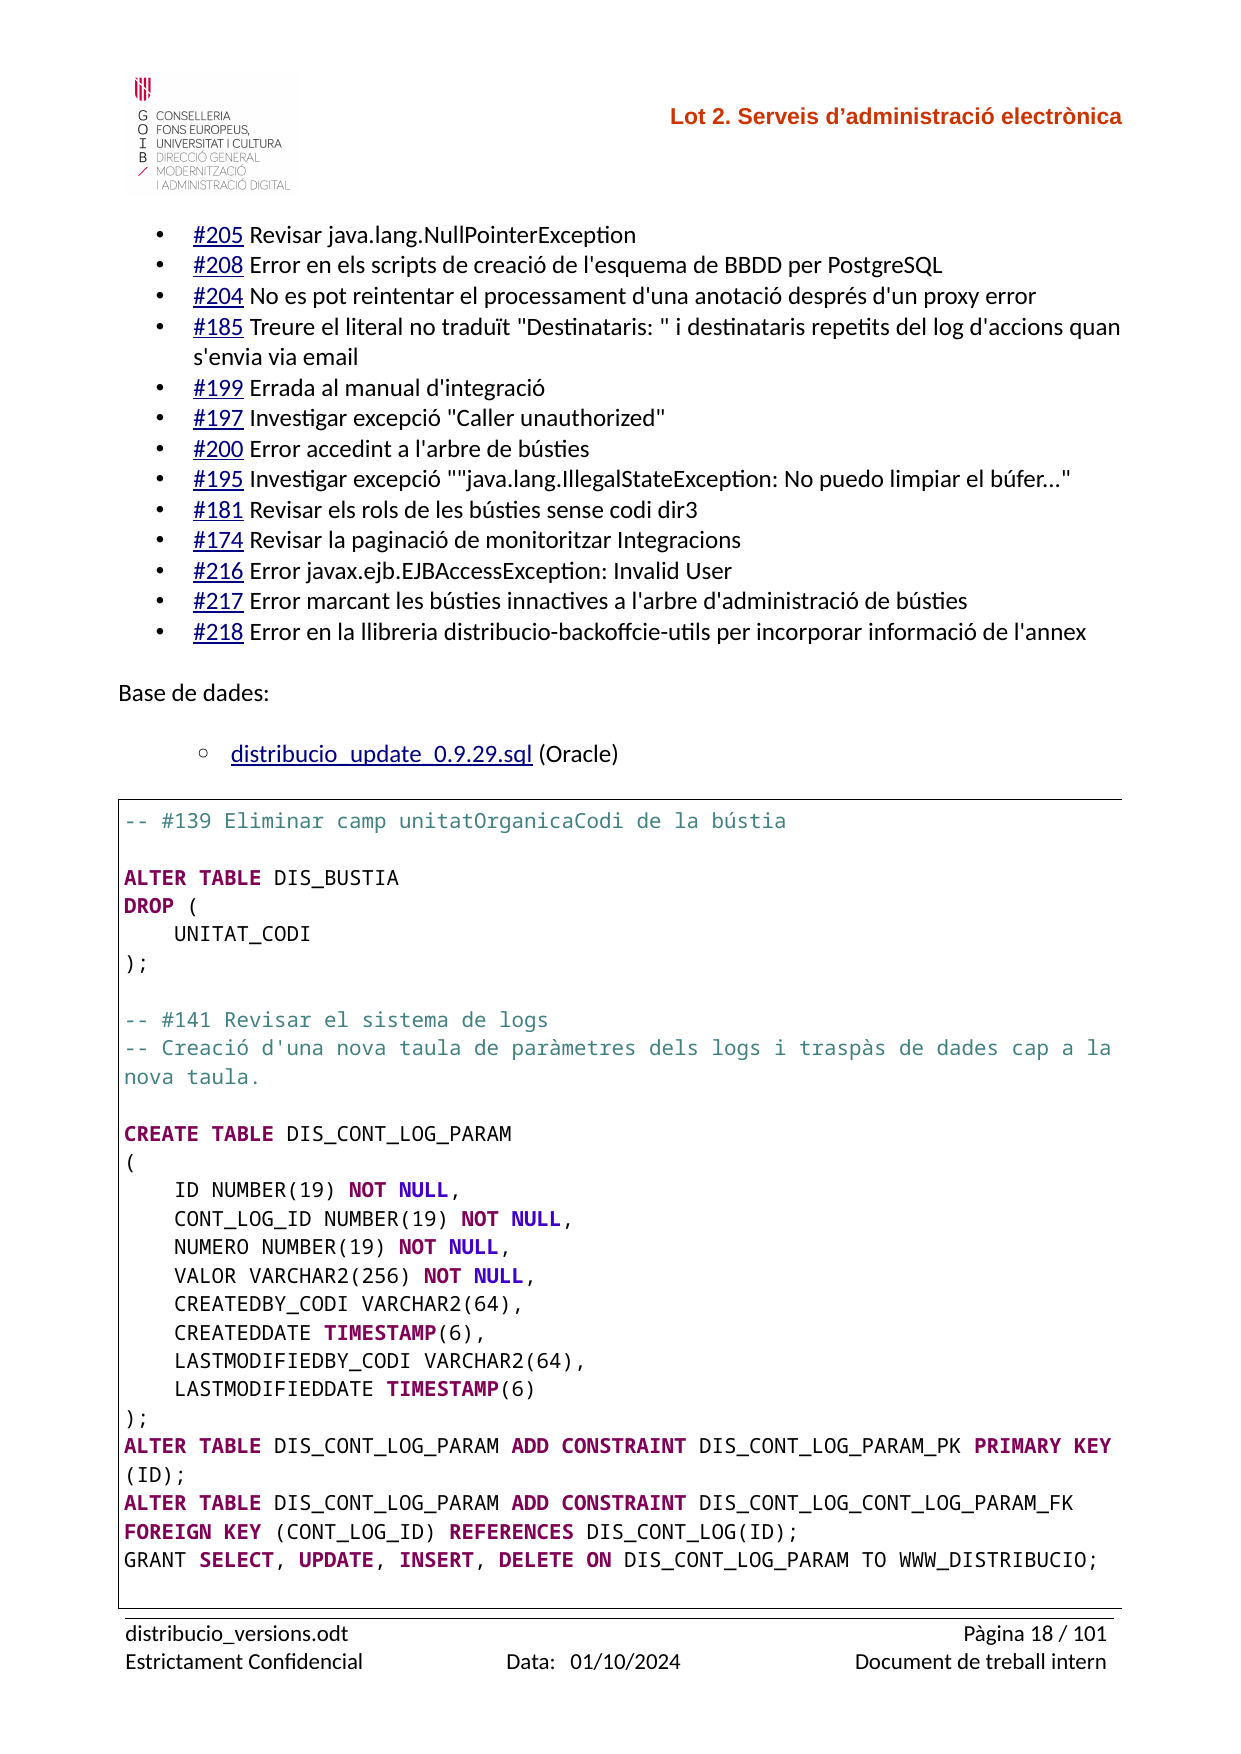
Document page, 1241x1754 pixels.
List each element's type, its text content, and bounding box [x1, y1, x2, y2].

list #197 Investigar excepció "Caller unauthorized" [156, 402, 1122, 433]
list #174 Revisar la paginació de monitoritzar Integracions [156, 524, 1122, 555]
table_header -- #139 Eliminar camp unitatOrganicaCodi de la bústia ALTER TABLE DIS_BUSTIA DROP ( UNITAT_CODI ); -- #141 Revisar el sistema de logs -- Creació d'una nova taula de paràmetres dels logs i traspàs de dades cap a la nova taula. CREATE TABLE DIS_CONT_LOG_PARAM ( ID NUMBER(19) NOT NULL, CONT_LOG_ID NUMBER(19) NOT NULL, NUMERO NUMBER(19) NOT NULL, VALOR VARCHAR2(256) NOT NULL, CREATEDBY_CODI VARCHAR2(64), CREATEDDATE TIMESTAMP(6), LASTMODIFIEDBY_CODI VARCHAR2(64), LASTMODIFIEDDATE TIMESTAMP(6) ); ALTER TABLE DIS_CONT_LOG_PARAM ADD CONSTRAINT DIS_CONT_LOG_PARAM_PK PRIMARY KEY (ID); ALTER TABLE DIS_CONT_LOG_PARAM ADD CONSTRAINT DIS_CONT_LOG_CONT_LOG_PARAM_FK FOREIGN KEY (CONT_LOG_ID) REFERENCES DIS_CONT_LOG(ID); GRANT SELECT, UPDATE, INSERT, DELETE ON DIS_CONT_LOG_PARAM TO WWW_DISTRIBUCIO; [119, 800, 1122, 1608]
list #195 Investigar excepció ""java.lang.IllegalStateException: No puedo limpiar el búfer..." [156, 463, 1122, 494]
text Base de dades: [118, 677, 1122, 707]
list #185 Treure el literal no traduït "Destinataris: " i destinataris repetits del log d'accions quan s'envia via email [156, 311, 1122, 372]
list #217 Error marcant les bústies innactives a l'arbre d'administració de bústies [156, 585, 1122, 616]
list #199 Errada al manual d'integració [156, 372, 1122, 402]
list #181 Revisar els rols de les bústies sense codi dir3 [156, 494, 1122, 524]
list #200 Error accedint a l'arbre de bústies [156, 433, 1122, 463]
list #205 Revisar java.lang.NullPointerException [156, 219, 1122, 250]
list #218 Error en la llibreria distribucio-backoffcie-utils per incorporar informació de l'annex [156, 616, 1122, 646]
list #204 No es pot reintentar el processament d'una anotació després d'un proxy error [156, 280, 1122, 311]
list #216 Error javax.ejb.EJBAccessException: Invalid User [156, 555, 1122, 585]
list distribucio_update_0.9.29.sql (Oracle) [193, 738, 1122, 768]
list #208 Error en els scripts de creació de l'esquema de BBDD per PostgreSQL [156, 250, 1122, 280]
picture [126, 70, 299, 197]
